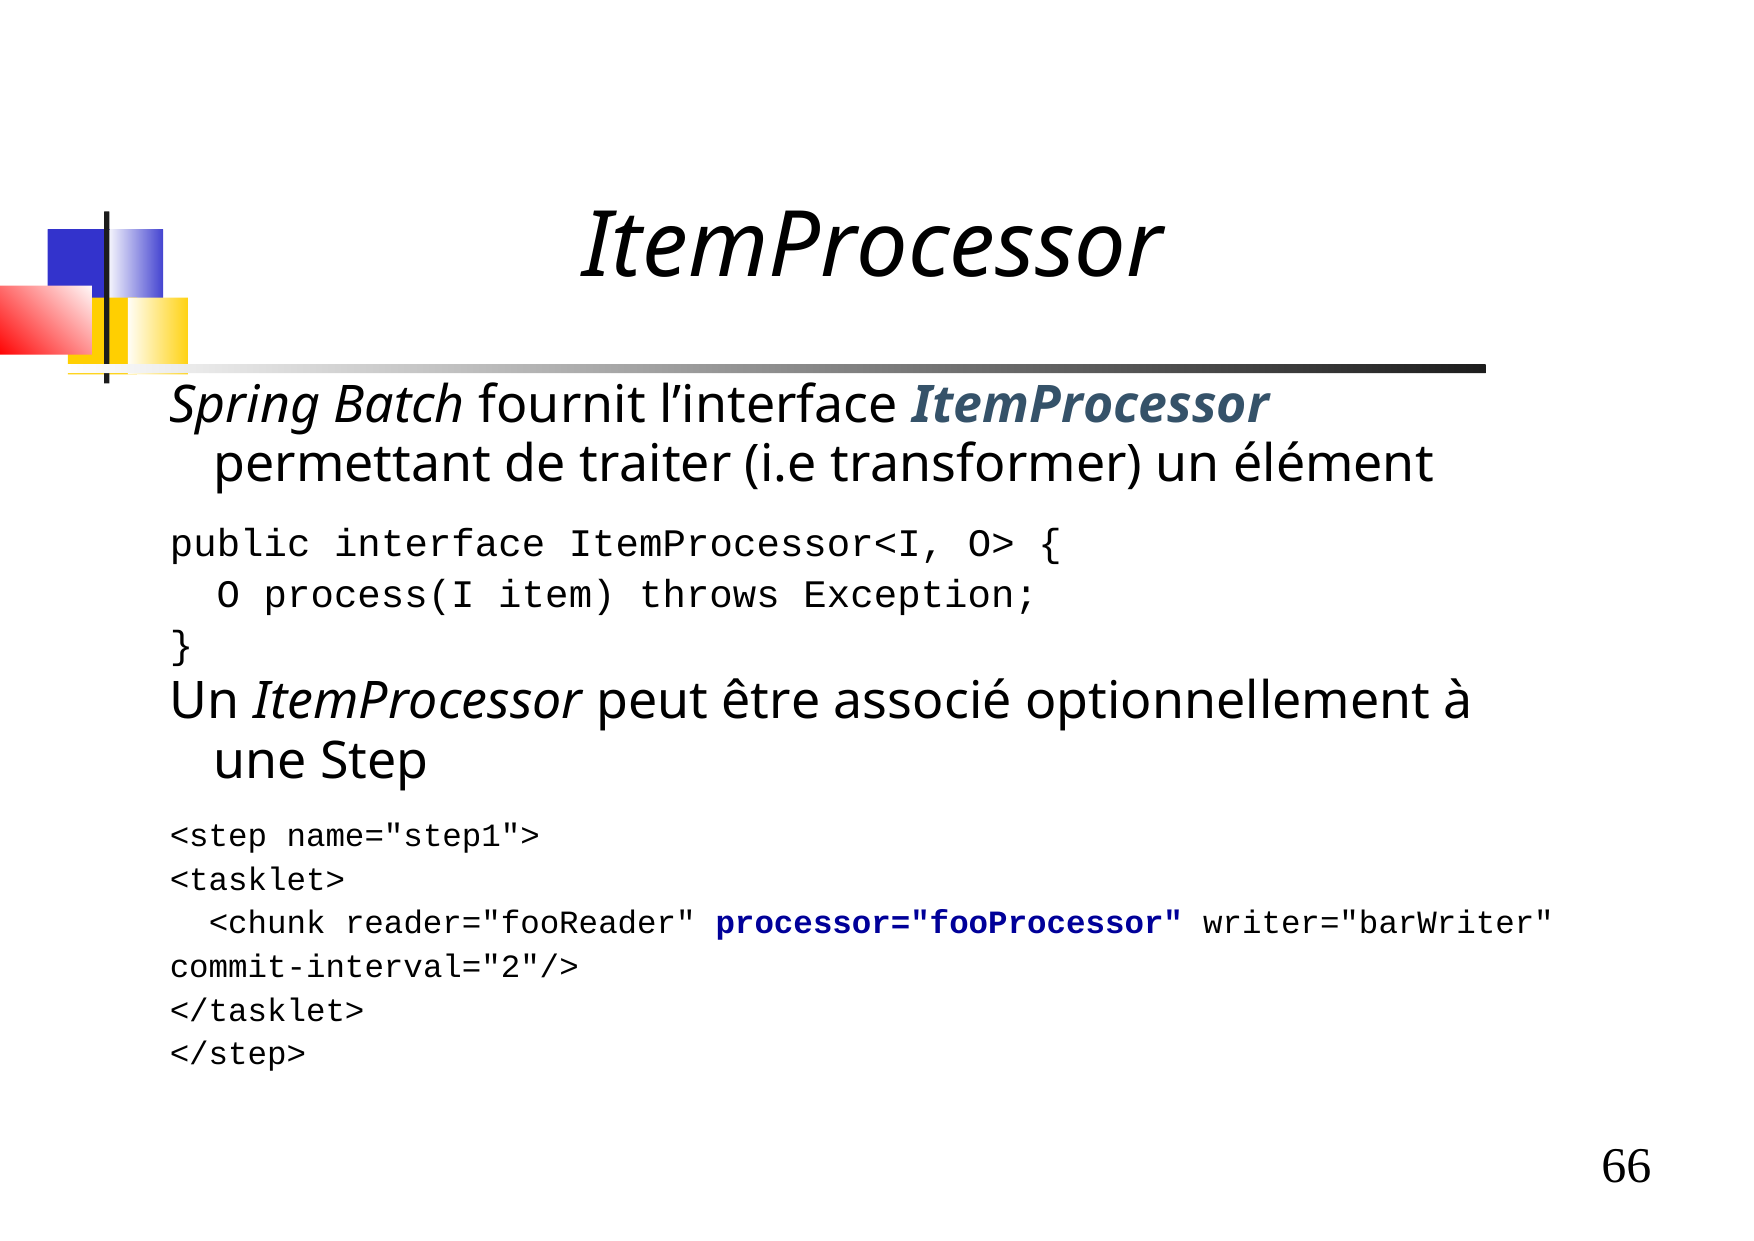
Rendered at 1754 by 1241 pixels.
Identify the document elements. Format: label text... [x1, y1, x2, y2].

list Spring Batch fournit l’interface ItemProcessor permettant de traiter (i.e transformer) un élément public interface ItemProcessor<I, O> { O process(I item) throws Exception; } Un ItemProcessor peut être associé optionnellement à une Step <step name="step1"> <tasklet> <chunk reader="fooReader" processor="fooProcessor" writer="barWriter" commit-interval="2"/> </tasklet> </step> [169, 374, 1558, 1094]
title ItemProcessor [179, 139, 1567, 351]
